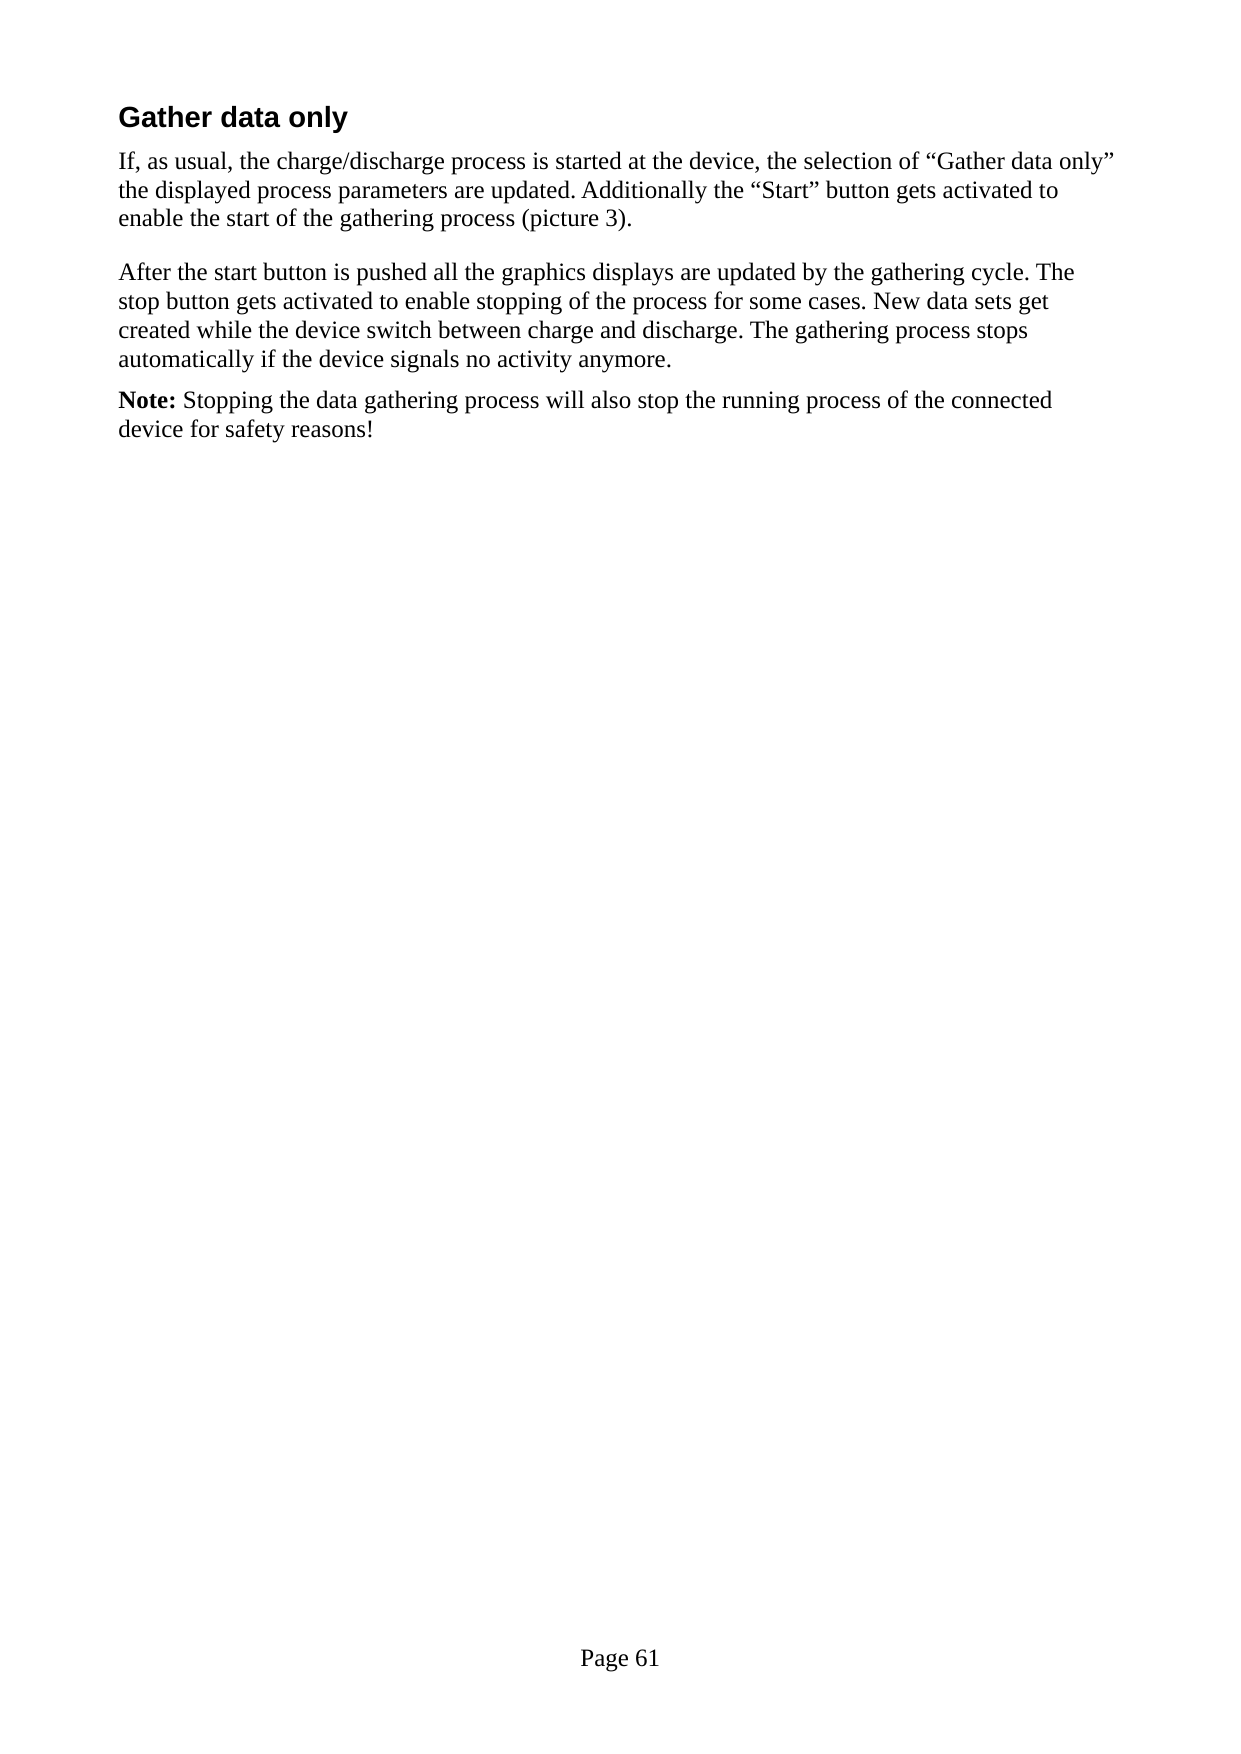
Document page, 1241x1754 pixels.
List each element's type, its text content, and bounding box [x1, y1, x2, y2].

subtitle Gather data only [118, 100, 1122, 133]
text Note: Stopping the data gathering process will also stop the running process of the connected device for safety reasons! [118, 385, 1122, 442]
text After the start button is pushed all the graphics displays are updated by the gathering cycle. The stop button gets activated to enable stopping of the process for some cases. New data sets get created while the device switch between charge and discharge. The gathering process stops automatically if the device signals no activity anymore. [118, 257, 1122, 372]
text If, as usual, the charge/discharge process is started at the device, the selection of “Gather data only” the displayed process parameters are updated. Additionally the “Start” button gets activated to enable the start of the gathering process (picture 3). [118, 146, 1122, 232]
